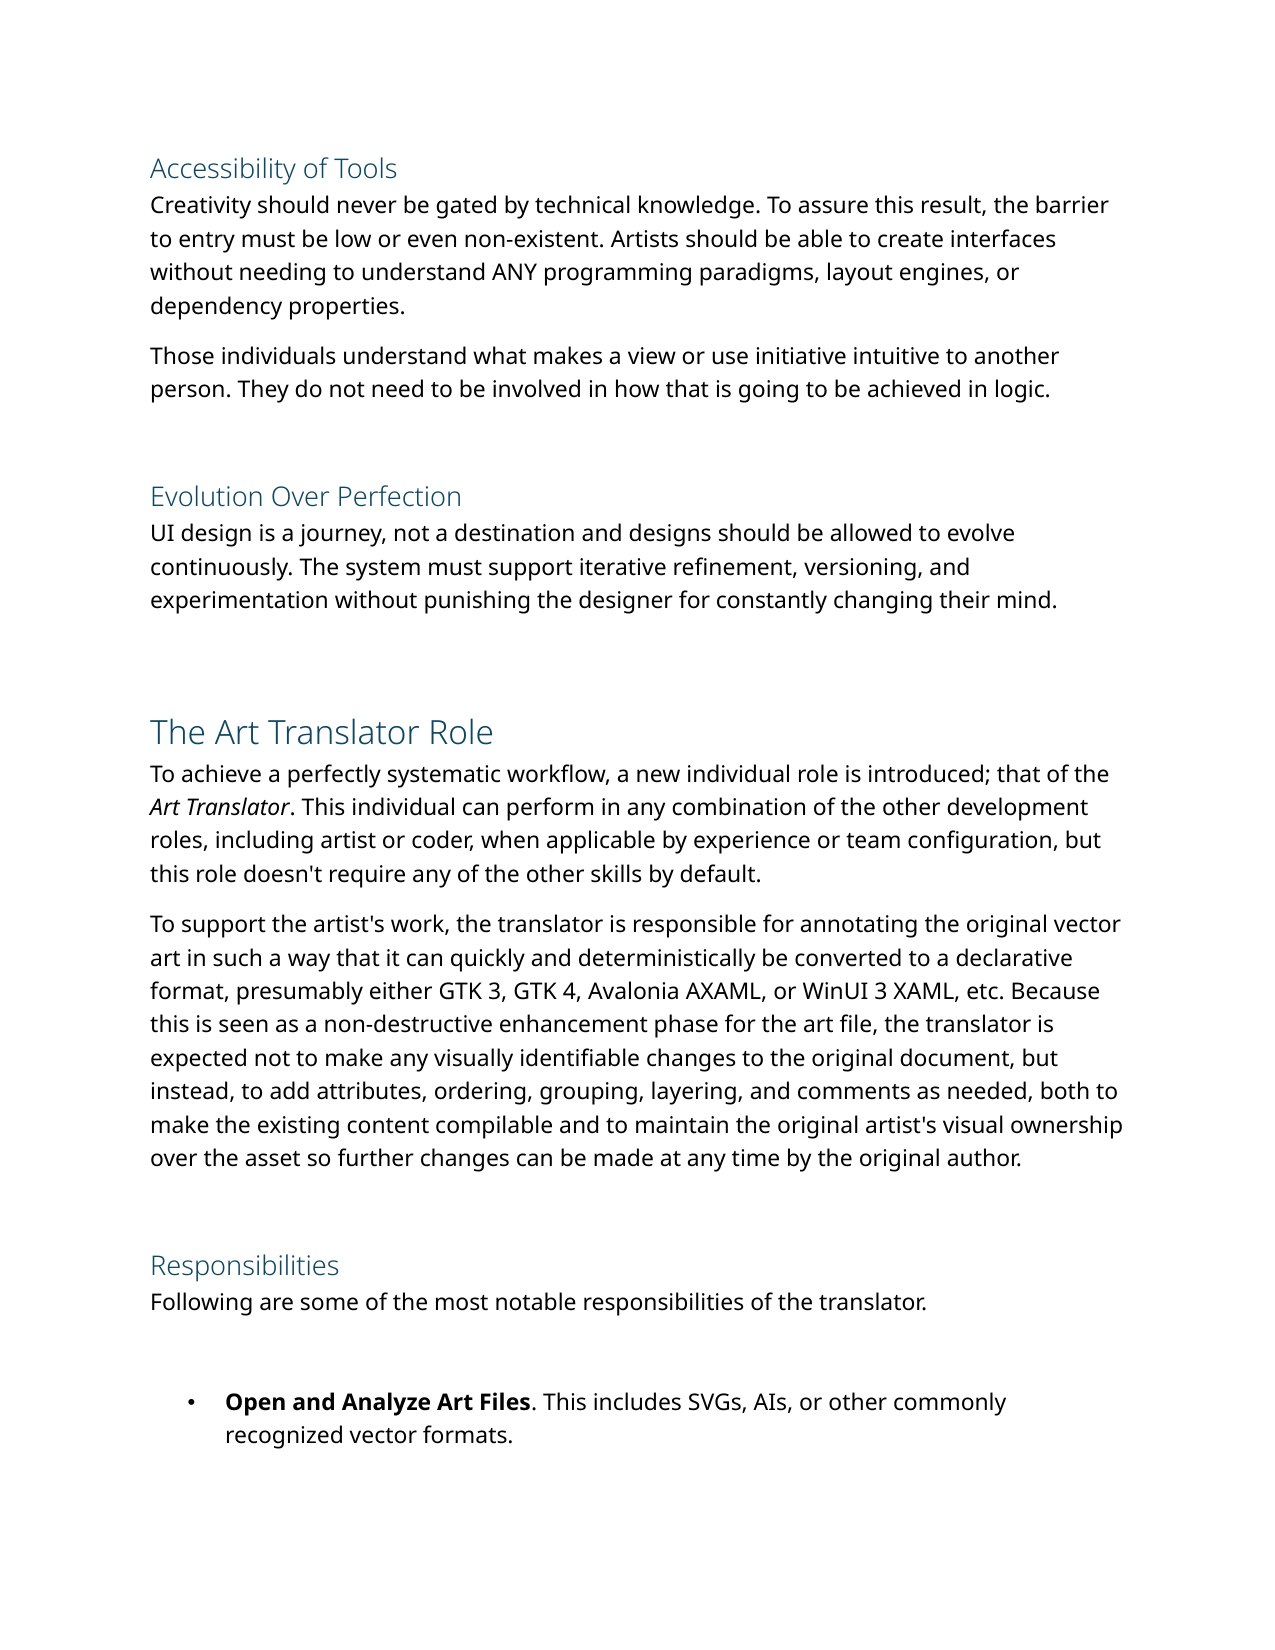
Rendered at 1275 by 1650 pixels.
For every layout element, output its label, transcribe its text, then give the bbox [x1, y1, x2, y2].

text UI design is a journey, not a destination and designs should be allowed to evolve continuously. The system must support iterative refinement, versioning, and experimentation without punishing the designer for constantly changing their mind. [150, 517, 1125, 615]
subtitle The Art Translator Role [150, 709, 1125, 754]
text Following are some of the most notable responsibilities of the translator. [150, 1286, 1125, 1317]
text To achieve a perfectly systematic workflow, a new individual role is introduced; that of the Art Translator. This individual can perform in any combination of the other development roles, including artist or coder, when applicable by experience or team configuration, but this role doesn't require any of the other skills by default. [150, 758, 1125, 889]
subtitle Responsibilities [150, 1246, 1125, 1283]
text Creativity should never be gated by technical knowledge. To assure this result, the barrier to entry must be low or even non-existent. Artists should be able to create interfaces without needing to understand ANY programming paradigms, layout engines, or dependency properties. [150, 189, 1125, 321]
subtitle Accessibility of Tools [150, 150, 1125, 187]
list Open and Analyze Art Files. This includes SVGs, AIs, or other commonly recognized vector formats. [187, 1386, 1125, 1451]
subtitle Evolution Over Perfection [150, 478, 1125, 514]
text Those individuals understand what makes a view or use initiative intuitive to another person. They do not need to be involved in how that is going to be achieved in logic. [150, 340, 1125, 404]
text To support the artist's work, the translator is responsible for annotating the original vector art in such a way that it can quickly and deterministically be converted to a declarative format, presumably either GTK 3, GTK 4, Avalonia AXAML, or WinUI 3 XAML, etc. Because this is seen as a non-destructive enhancement phase for the art file, the translator is expected not to make any visually identifiable changes to the original document, but instead, to add attributes, ordering, grouping, layering, and comments as needed, both to make the existing content compilable and to maintain the original artist's visual ownership over the asset so further changes can be made at any time by the original author. [150, 908, 1125, 1173]
